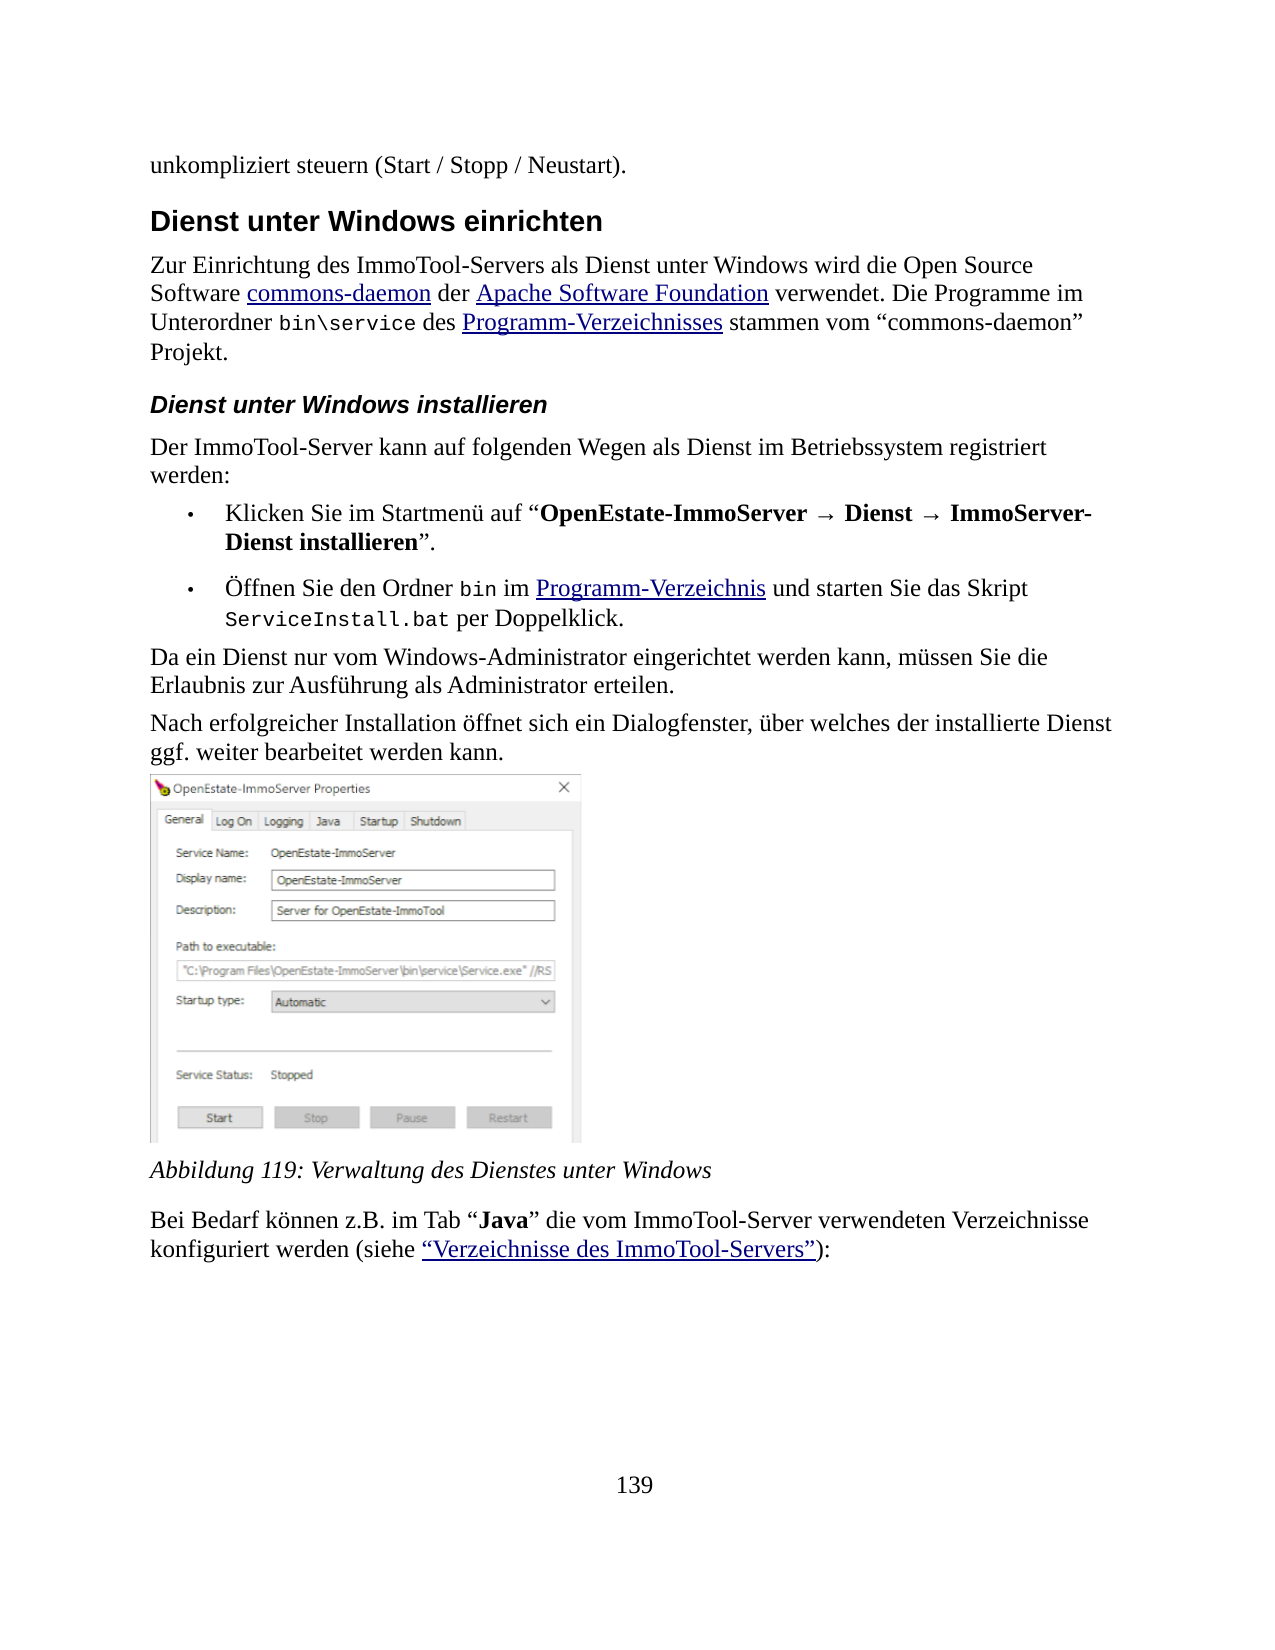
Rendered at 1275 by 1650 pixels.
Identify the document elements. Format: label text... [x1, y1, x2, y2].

picture [150, 774, 582, 1143]
text Da ein Dienst nur vom Windows-Administrator eingerichtet werden kann, müssen Sie die Erlaubnis zur Ausführung als Administrator erteilen. [150, 642, 1125, 699]
list Klicken Sie im Startmenü auf “OpenEstate-ImmoServer → Dienst → ImmoServer-Dienst installieren”. [187, 498, 1125, 556]
list Öffnen Sie den Ordner bin im Programm-Verzeichnis und starten Sie das Skript ServiceInstall.bat per Doppelklick. [187, 573, 1125, 633]
text Abbildung 119: Verwaltung des Dienstes unter Windows [150, 1155, 1125, 1184]
subtitle Dienst unter Windows installieren [150, 391, 1125, 419]
subtitle Dienst unter Windows einrichten [150, 204, 1125, 237]
text Nach erfolgreicher Installation öffnet sich ein Dialogfenster, über welches der installierte Dienst ggf. weiter bearbeitet werden kann. [150, 708, 1125, 766]
text Der ImmoTool-Server kann auf folgenden Wegen als Dienst im Betriebssystem registriert werden: [150, 432, 1125, 489]
text unkompliziert steuern (Start / Stopp / Neustart). [150, 150, 1125, 179]
text Zur Einrichtung des ImmoTool-Servers als Dienst unter Windows wird die Open Source Software commons-daemon der Apache Software Foundation verwendet. Die Programme im Unterordner bin\service des Programm-Verzeichnisses stammen vom “commons-daemon” Projekt. [150, 250, 1125, 366]
text Bei Bedarf können z.B. im Tab “Java” die vom ImmoTool-Server verwendeten Verzeichnisse konfiguriert werden (siehe “Verzeichnisse des ImmoTool-Servers”): [150, 1206, 1125, 1263]
